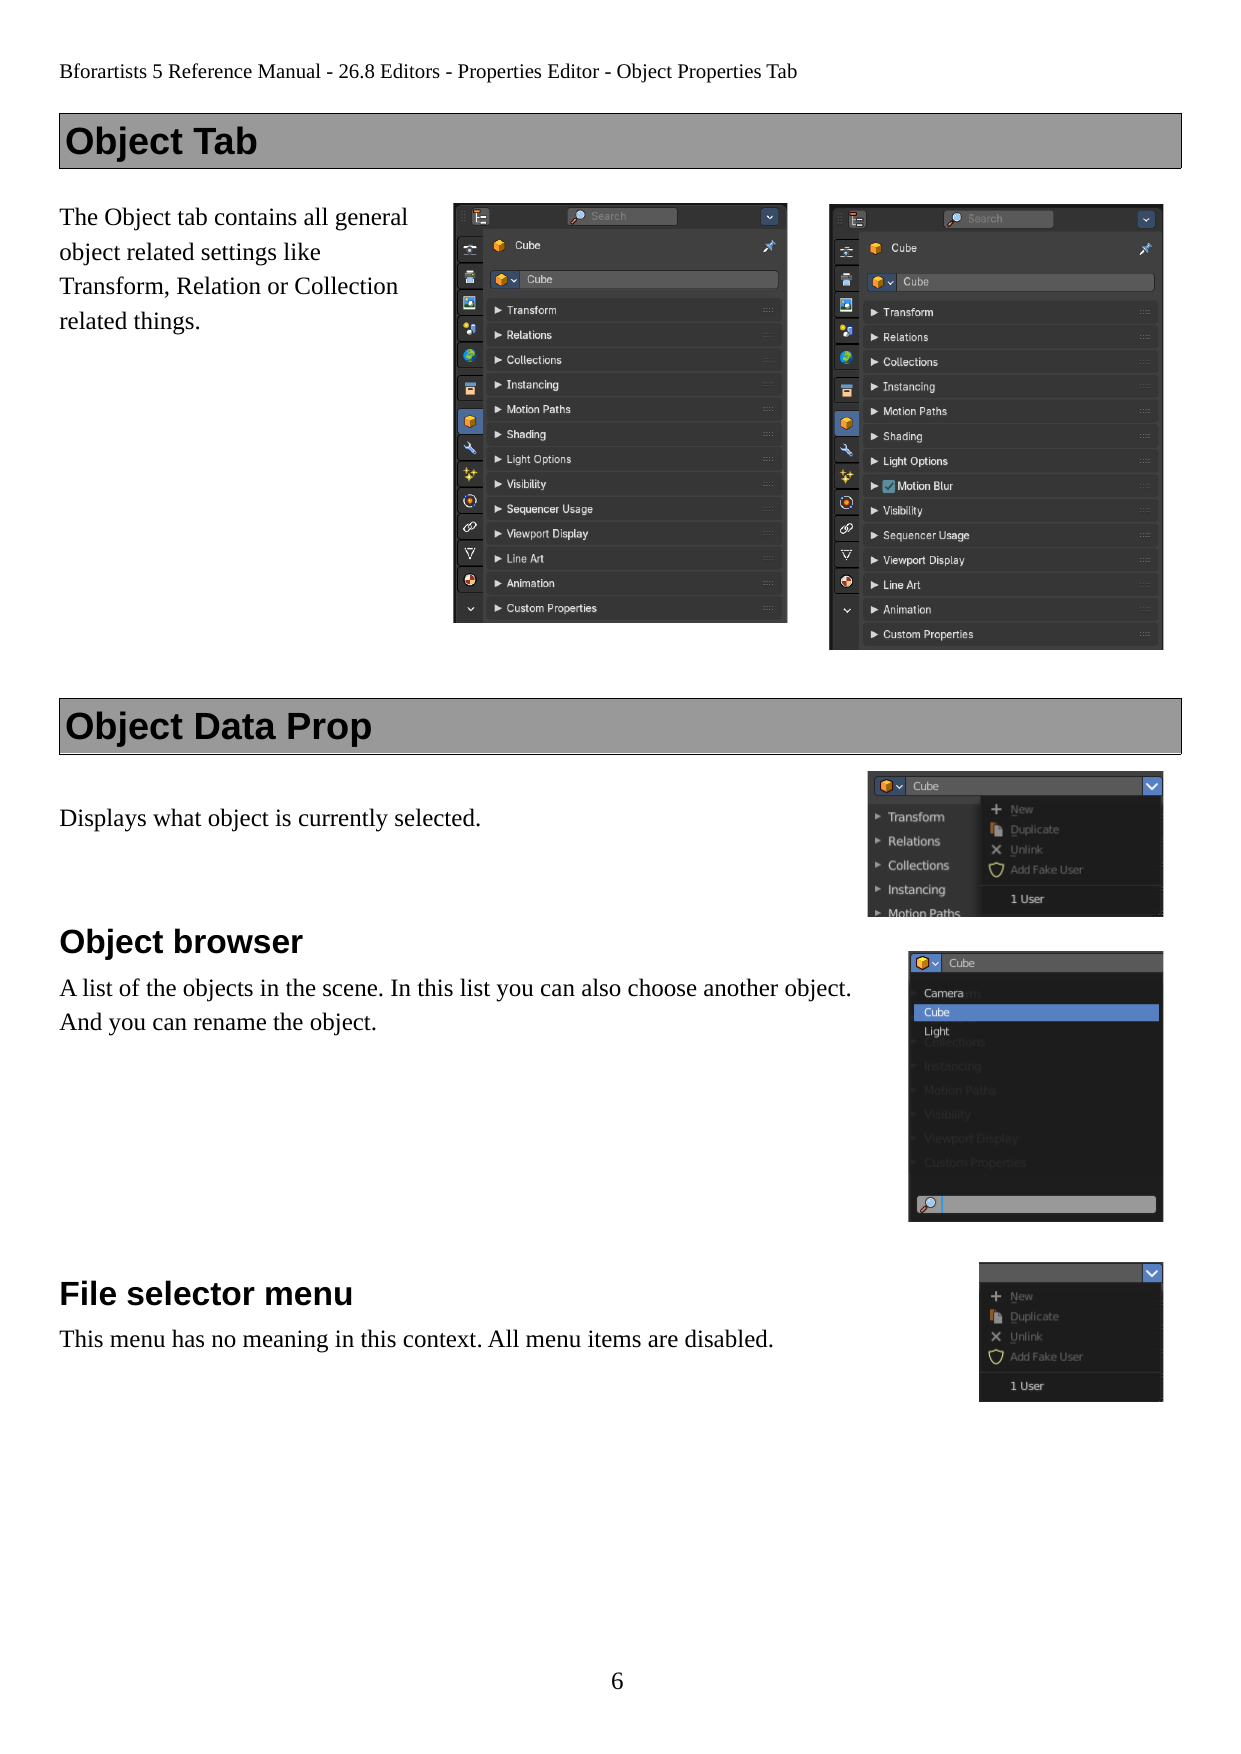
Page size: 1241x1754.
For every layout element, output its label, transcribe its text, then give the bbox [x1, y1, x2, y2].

picture [829, 204, 1164, 650]
subtitle [1164, 1273, 1181, 1312]
text This menu has no meaning in this context. All menu items are disabled. [59, 1324, 979, 1353]
picture [453, 203, 788, 623]
text The Object tab contains all general object related settings like Transform, Relation or Collection related things. [59, 202, 1181, 334]
picture [867, 771, 1164, 917]
table_header Object Tab [60, 114, 1181, 168]
text A list of the objects in the scene. In this list you can also choose another object. And you can rename the object. [59, 973, 908, 1036]
subtitle Object browser [59, 922, 1181, 960]
table_header Object Data Prop [60, 699, 1181, 753]
subtitle File selector menu [59, 1273, 979, 1312]
picture [908, 951, 1164, 1222]
picture [979, 1262, 1164, 1402]
text Displays what object is currently selected. [59, 803, 867, 831]
